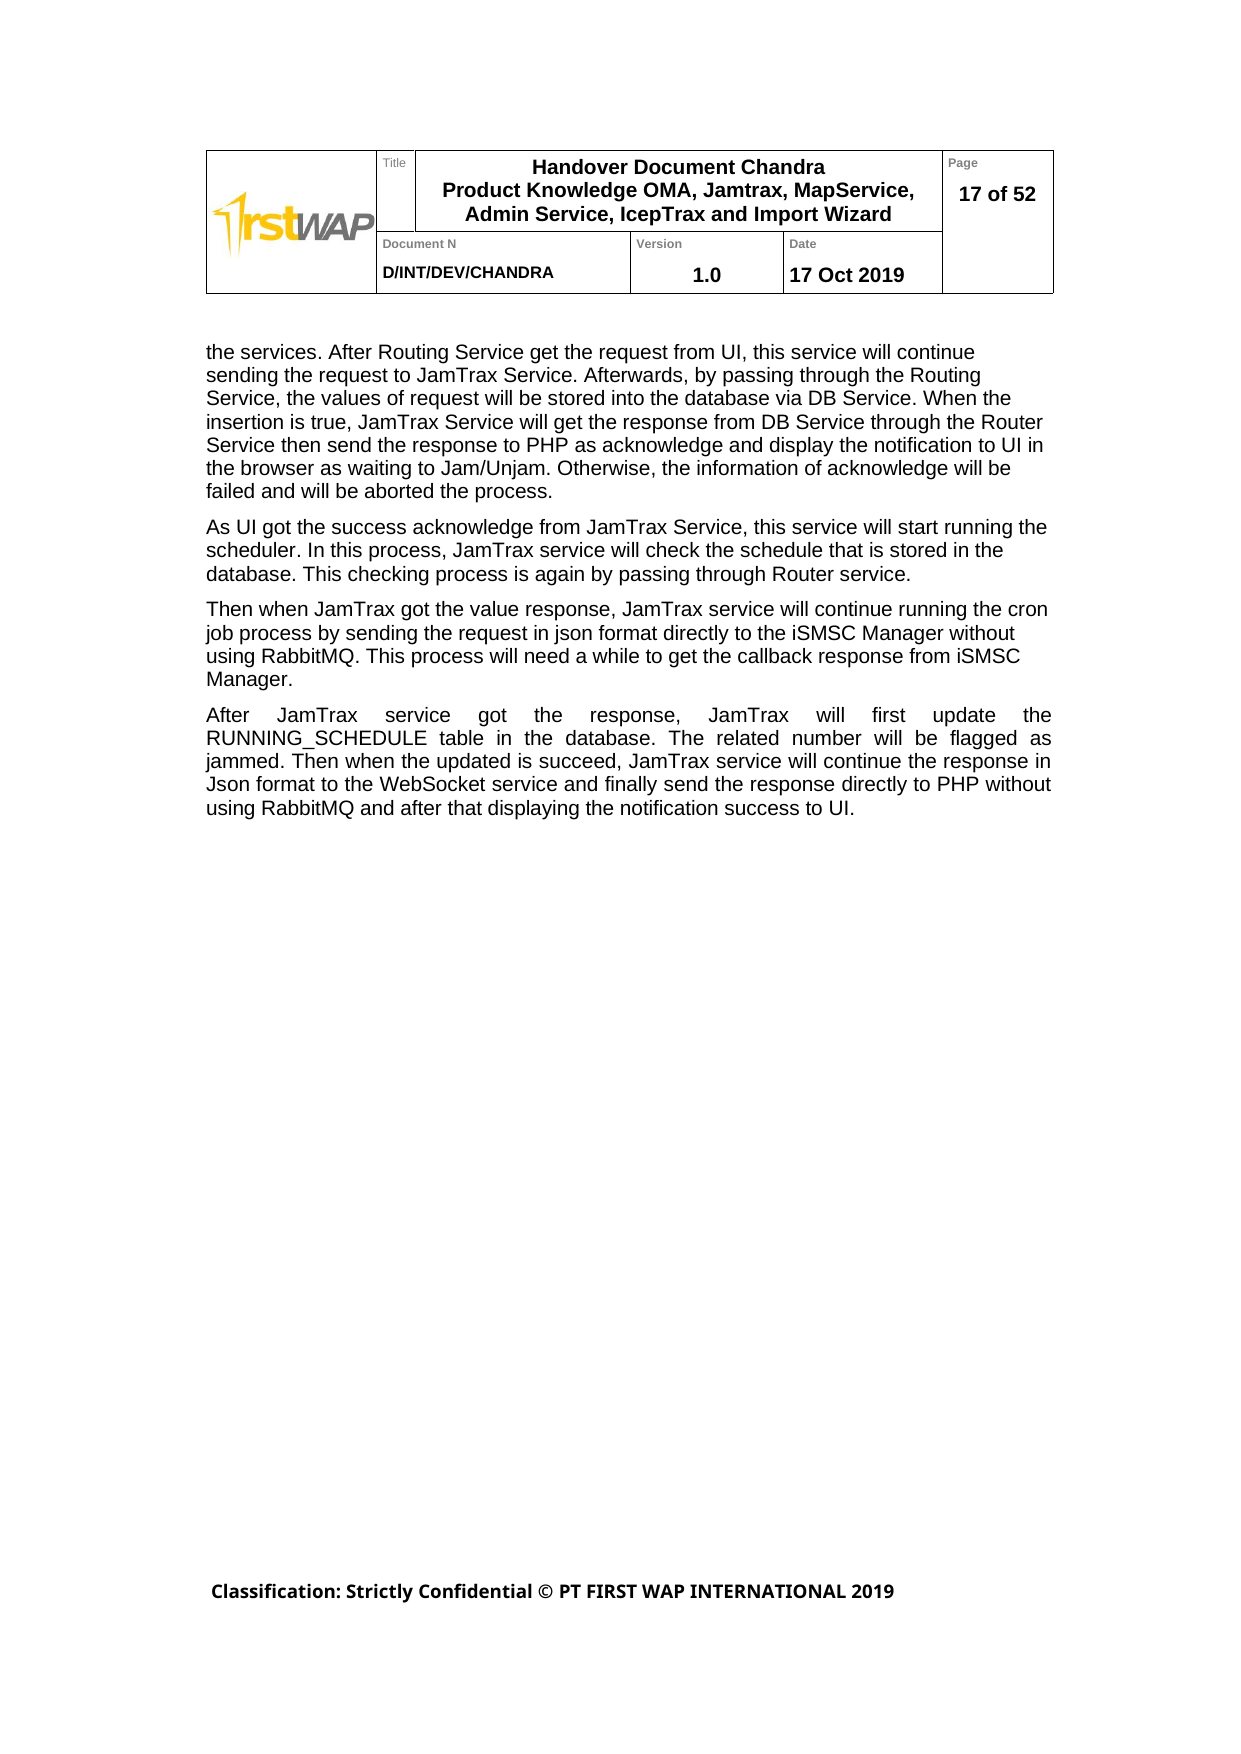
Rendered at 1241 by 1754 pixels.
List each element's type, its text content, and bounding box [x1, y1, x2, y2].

text After JamTrax service got the response, JamTrax will first update the RUNNING_SCHEDULE table in the database. The related number will be flagged as jammed. Then when the updated is succeed, JamTrax service will continue the response in Json format to the WebSocket service and finally send the response directly to PHP without using RabbitMQ and after that displaying the notification success to UI. [206, 703, 1053, 819]
picture [211, 191, 375, 259]
text As UI got the success acknowledge from JamTrax Service, this service will start running the scheduler. In this process, JamTrax service will check the schedule that is stored in the database. This checking process is again by passing through Router service. [206, 516, 1053, 585]
text the services. After Routing Service get the request from UI, this service will continue sending the request to JamTrax Service. Afterwards, by passing through the Routing Service, the values of request will be stored into the database via DB Service. When the insertion is true, JamTrax Service will get the response from DB Service through the Router Service then send the response to PHP as acknowledge and display the notification to UI in the browser as waiting to Jam/Unjam. Otherwise, the information of acknowledge will be failed and will be aborted the process. [206, 341, 1053, 503]
text Then when JamTrax got the value response, JamTrax service will continue running the cron job process by sending the request in json format directly to the iSMSC Manager without using RabbitMQ. This process will need a while to get the callback response from iSMSC Manager. [206, 598, 1053, 691]
